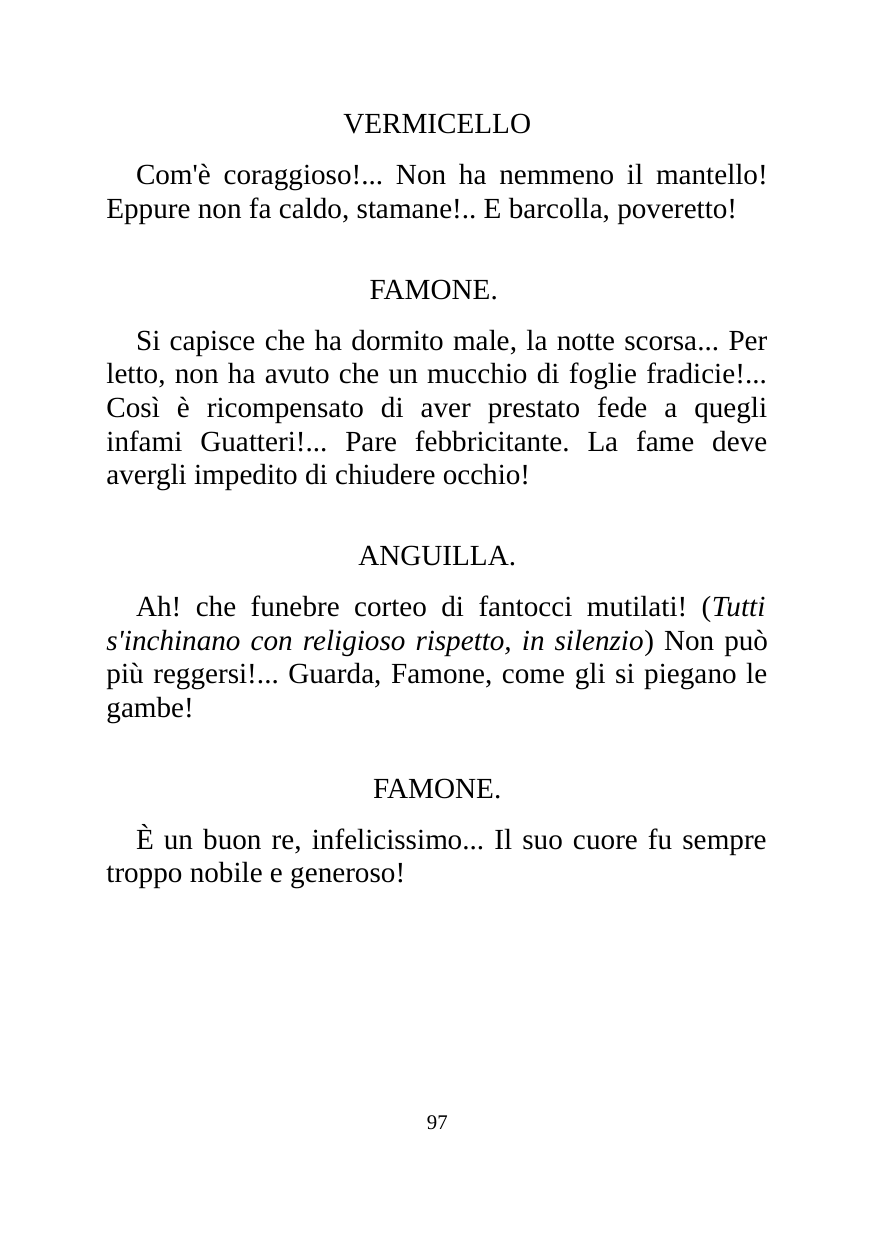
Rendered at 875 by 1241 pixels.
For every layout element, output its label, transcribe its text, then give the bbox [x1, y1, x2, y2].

text ANGUILLA. [106, 538, 768, 572]
text VERMICELLO [106, 106, 768, 140]
text Ah! che funebre corteo di fantocci mutilati! (Tutti s'inchinano con religioso rispetto, in silenzio) Non può più reggersi!... Guarda, Famone, come gli si piegano le gambe! [106, 589, 768, 723]
text FAMONE. [106, 272, 768, 305]
text FAMONE. [106, 771, 768, 804]
text Com'è coraggioso!... Non ha nemmeno il mantello! Eppure non fa caldo, stamane!.. E barcolla, poveretto! [106, 157, 768, 224]
text Si capisce che ha dormito male, la notte scorsa... Per letto, non ha avuto che un mucchio di foglie fradicie!... Così è ricompensato di aver prestato fede a quegli infami Guatteri!... Pare febbricitante. La fame deve avergli impedito di chiudere occhio! [106, 323, 768, 491]
text È un buon re, infelicissimo... Il suo cuore fu sempre troppo nobile e generoso! [106, 822, 768, 889]
